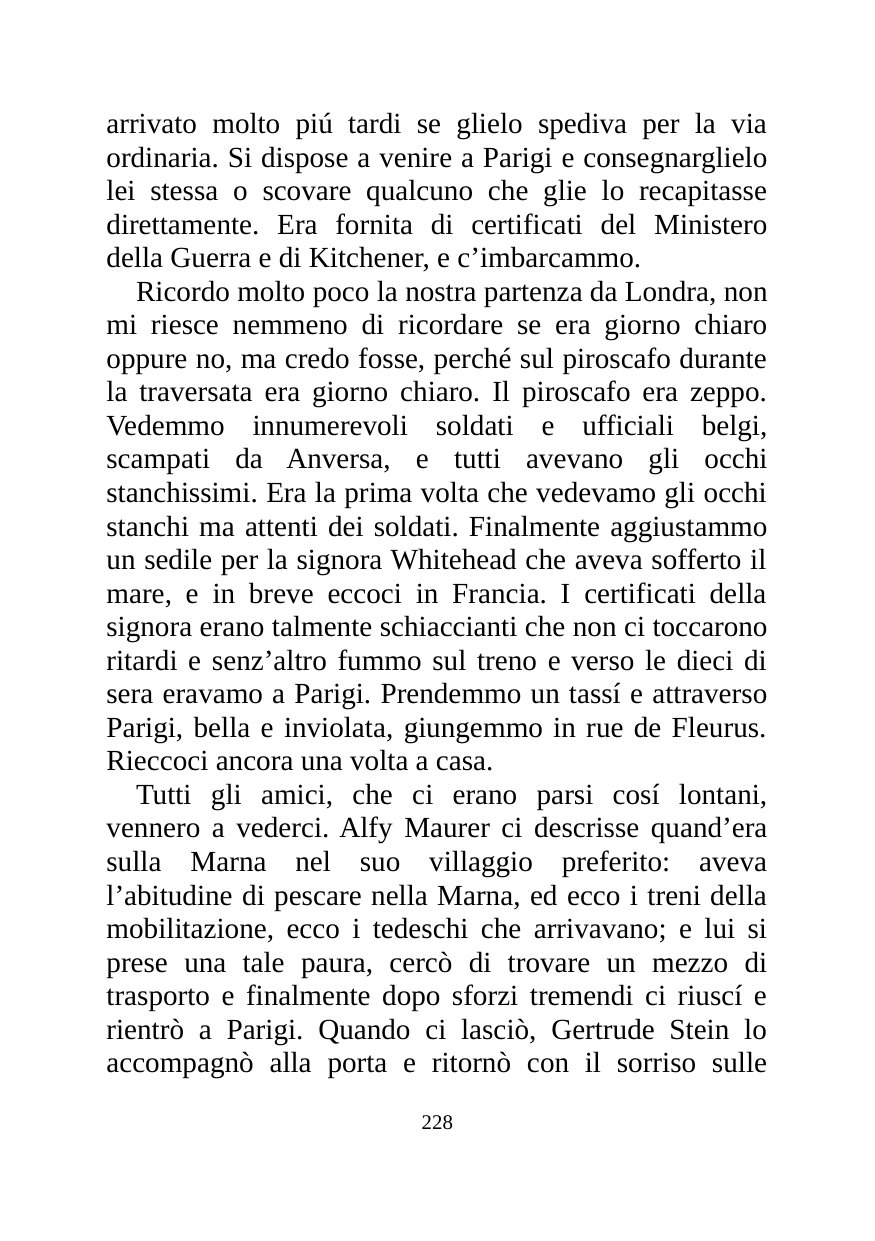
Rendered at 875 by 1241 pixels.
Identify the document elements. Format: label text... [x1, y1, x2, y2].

text arrivato molto piú tardi se glielo spediva per la via ordinaria. Si dispose a venire a Parigi e consegnarglielo lei stessa o scovare qualcuno che glie lo recapitasse direttamente. Era fornita di certificati del Ministero della Guerra e di Kitchener, e c’imbarcammo. [106, 106, 768, 274]
text Ricordo molto poco la nostra partenza da Londra, non mi riesce nemmeno di ricordare se era giorno chiaro oppure no, ma credo fosse, perché sul piroscafo durante la traversata era giorno chiaro. Il piroscafo era zeppo. Vedemmo innumerevoli soldati e ufficiali belgi, scampati da Anversa, e tutti avevano gli occhi stanchissimi. Era la prima volta che vedevamo gli occhi stanchi ma attenti dei soldati. Finalmente aggiustammo un sedile per la signora Whitehead che aveva sofferto il mare, e in breve eccoci in Francia. I certificati della signora erano talmente schiaccianti che non ci toccarono ritardi e senz’altro fummo sul treno e verso le dieci di sera eravamo a Parigi. Prendemmo un tassí e attraverso Parigi, bella e inviolata, giungemmo in rue de Fleurus. Rieccoci ancora una volta a casa. [106, 274, 768, 777]
text Tutti gli amici, che ci erano parsi cosí lontani, vennero a vederci. Alfy Maurer ci descrisse quand’era sulla Marna nel suo villaggio preferito: aveva l’abitudine di pescare nella Marna, ed ecco i treni della mobilitazione, ecco i tedeschi che arrivavano; e lui si prese una tale paura, cercò di trovare un mezzo di trasporto e finalmente dopo sforzi tremendi ci riuscí e rientrò a Parigi. Quando ci lasciò, Gertrude Stein lo accompagnò alla porta e ritornò con il sorriso sulle [106, 777, 768, 1079]
